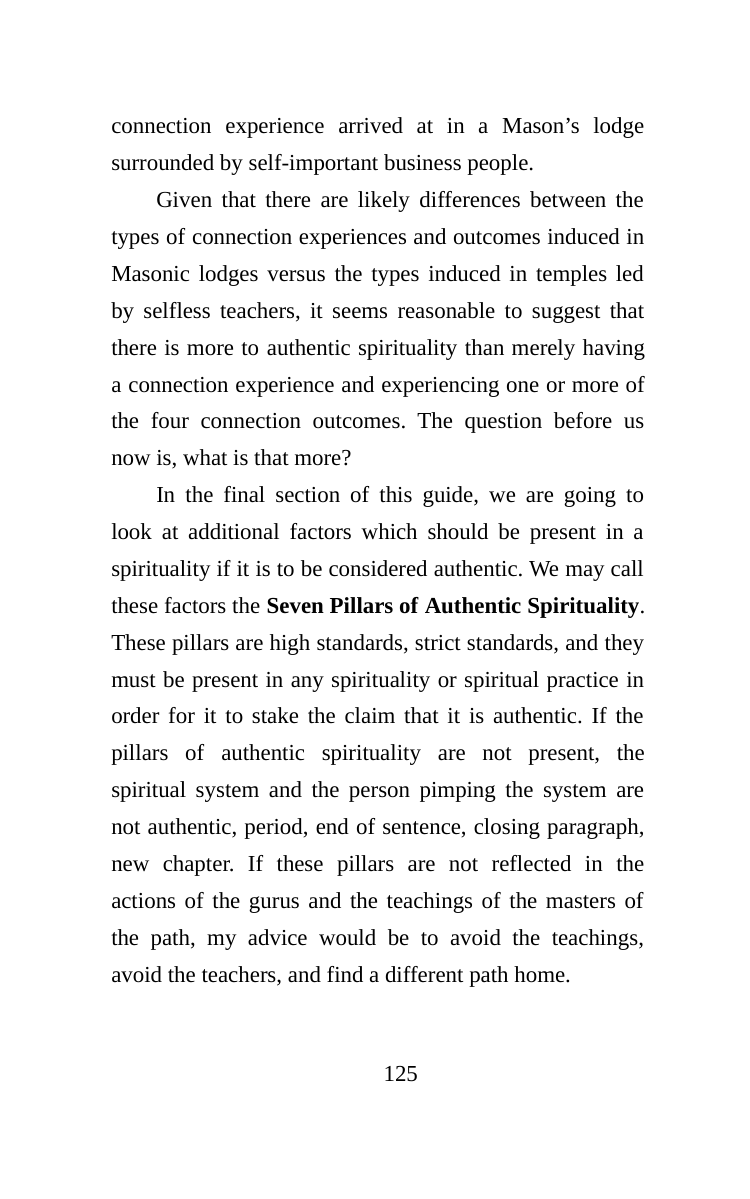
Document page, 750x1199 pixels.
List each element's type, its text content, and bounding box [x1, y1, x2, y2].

text Given that there are likely differences between the types of connection experiences and outcomes induced in Masonic lodges versus the types induced in temples led by selfless teachers, it seems reasonable to suggest that there is more to authentic spirituality than merely having a connection experience and experiencing one or more of the four connection outcomes. The question before us now is, what is that more? [111, 186, 645, 471]
text connection experience arrived at in a Mason’s lodge surrounded by self-important business people. [111, 112, 645, 176]
text In the final section of this guide, we are going to look at additional factors which should be present in a spirituality if it is to be considered authentic. We may call these factors the Seven Pillars of Authentic Spirituality. These pillars are high standards, strict standards, and they must be present in any spirituality or spiritual practice in order for it to stake the claim that it is authentic. If the pillars of authentic spirituality are not present, the spiritual system and the person pimping the system are not authentic, period, end of sentence, closing paragraph, new chapter. If these pillars are not reflected in the actions of the gurus and the teachings of the masters of the path, my advice would be to avoid the teachings, avoid the teachers, and find a different path home. [111, 481, 645, 987]
